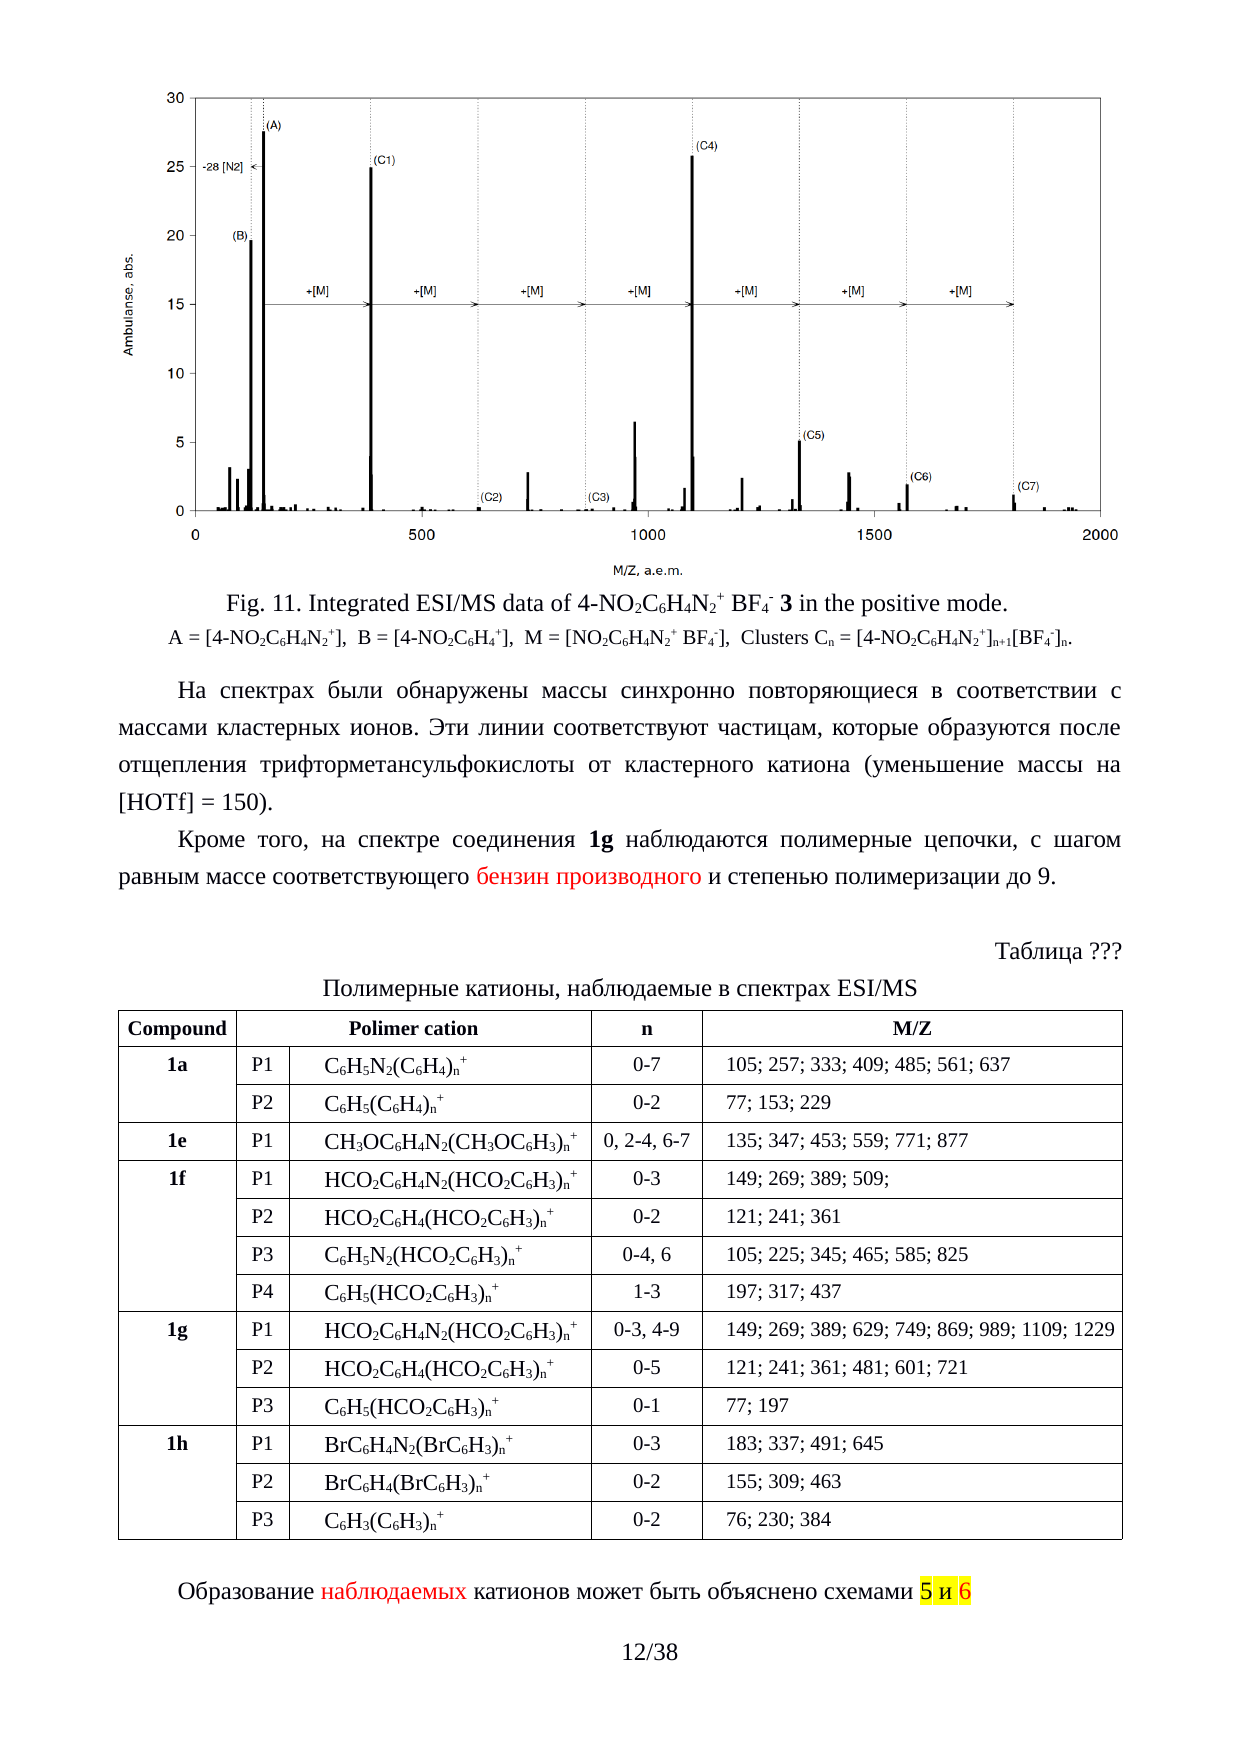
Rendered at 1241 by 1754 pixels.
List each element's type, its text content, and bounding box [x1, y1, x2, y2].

table_cell P2 [237, 1464, 289, 1501]
table_cell 121; 241; 361 [703, 1199, 1122, 1236]
table_cell 105; 225; 345; 465; 585; 825 [703, 1237, 1122, 1273]
table_cell P1 [237, 1123, 289, 1160]
table_cell 1h [119, 1426, 236, 1539]
table_cell 155; 309; 463 [703, 1464, 1122, 1501]
table_cell 0-2 [592, 1464, 702, 1501]
table_cell P3 [237, 1388, 289, 1425]
table_cell P1 [237, 1426, 289, 1463]
table_cell P2 [237, 1199, 289, 1236]
table_cell 0, 2-4, 6-7 [592, 1123, 702, 1160]
table_cell 149; 269; 389; 629; 749; 869; 989; 1109; 1229 [703, 1312, 1122, 1349]
table_cell 0-3 [592, 1426, 702, 1463]
table_cell P3 [237, 1502, 289, 1539]
text Таблица ??? [118, 936, 1122, 964]
table_cell HCO2C6H4(HCO2C6H3)n+ [290, 1350, 591, 1387]
table_cell C6H5(HCO2C6H3)n+ [290, 1275, 591, 1311]
table_header Polimer cation [237, 1011, 591, 1046]
table_cell P1 [237, 1312, 289, 1349]
table_header n [592, 1011, 702, 1046]
table_cell 0-7 [592, 1047, 702, 1084]
table_cell 105; 257; 333; 409; 485; 561; 637 [703, 1047, 1122, 1084]
table_cell CH3OC6H4N2(CH3OC6H3)n+ [290, 1123, 591, 1160]
table_header Compound [119, 1011, 236, 1046]
table_cell 0-2 [592, 1199, 702, 1236]
table_cell P1 [237, 1047, 289, 1084]
table_cell C6H5N2(C6H4)n+ [290, 1047, 591, 1084]
table_cell 1f [119, 1161, 236, 1311]
table_cell P2 [237, 1350, 289, 1387]
table_cell 135; 347; 453; 559; 771; 877 [703, 1123, 1122, 1160]
text На спектрах были обнаружены массы синхронно повторяющиеся в соответствии с массами кластерных ионов. Эти линии соответствуют частицам, которые образуются после отщепления трифторметансульфокислоты от кластерного катиона (уменьшение массы на [HOTf] = 150). [118, 675, 1122, 815]
table_cell C6H5N2(HCO2C6H3)n+ [290, 1237, 591, 1273]
table_cell HCO2C6H4N2(HCO2C6H3)n+ [290, 1312, 591, 1349]
table_cell 1g [119, 1312, 236, 1425]
table_cell 0-5 [592, 1350, 702, 1387]
text Fig. 11. Integrated ESI/MS data of 4-NO2C6H4N2+ BF4- 3 in the positive mode. [118, 588, 1122, 616]
table_cell HCO2C6H4(HCO2C6H3)n+ [290, 1199, 591, 1236]
text Образование наблюдаемых катионов может быть объяснено схемами 5 и 6 [118, 1576, 1122, 1605]
table_cell 1-3 [592, 1275, 702, 1311]
table_cell P1 [237, 1161, 289, 1198]
table_cell 0-2 [592, 1085, 702, 1122]
table_cell P4 [237, 1275, 289, 1311]
table_cell 121; 241; 361; 481; 601; 721 [703, 1350, 1122, 1387]
table_header M/Z [703, 1011, 1122, 1046]
text A = [4-NO2C6H4N2+], B = [4-NO2C6H4+], M = [NO2C6H4N2+ BF4-], Clusters Cn = [4-NO2C6H4N2+]n+1[BF4-]n. [118, 625, 1122, 649]
text Кроме того, на спектре соединения 1g наблюдаются полимерные цепочки, с шагом равным массе соответствующего бензин производного и степенью полимеризации до 9. [118, 824, 1122, 890]
table_cell 1a [119, 1047, 236, 1122]
table_cell HCO2C6H4N2(HCO2C6H3)n+ [290, 1161, 591, 1198]
table_cell 183; 337; 491; 645 [703, 1426, 1122, 1463]
table_cell 76; 230; 384 [703, 1502, 1122, 1539]
table_cell P2 [237, 1085, 289, 1122]
table_cell 0-1 [592, 1388, 702, 1425]
table_cell 0-3, 4-9 [592, 1312, 702, 1349]
picture [118, 88, 1123, 579]
table_cell 0-3 [592, 1161, 702, 1198]
table_cell 149; 269; 389; 509; [703, 1161, 1122, 1198]
table_cell C6H3(C6H3)n+ [290, 1502, 591, 1539]
table_cell BrC6H4N2(BrC6H3)n+ [290, 1426, 591, 1463]
table_cell C6H5(C6H4)n+ [290, 1085, 591, 1122]
table_cell BrC6H4(BrC6H3)n+ [290, 1464, 591, 1501]
table_cell C6H5(HCO2C6H3)n+ [290, 1388, 591, 1425]
table_cell 197; 317; 437 [703, 1275, 1122, 1311]
table_cell P3 [237, 1237, 289, 1273]
table_cell 1e [119, 1123, 236, 1160]
text Полимерные катионы, наблюдаемые в спектрах ESI/MS [118, 973, 1122, 1002]
table_cell 77; 153; 229 [703, 1085, 1122, 1122]
table_cell 0-4, 6 [592, 1237, 702, 1273]
table_cell 0-2 [592, 1502, 702, 1539]
table_cell 77; 197 [703, 1388, 1122, 1425]
